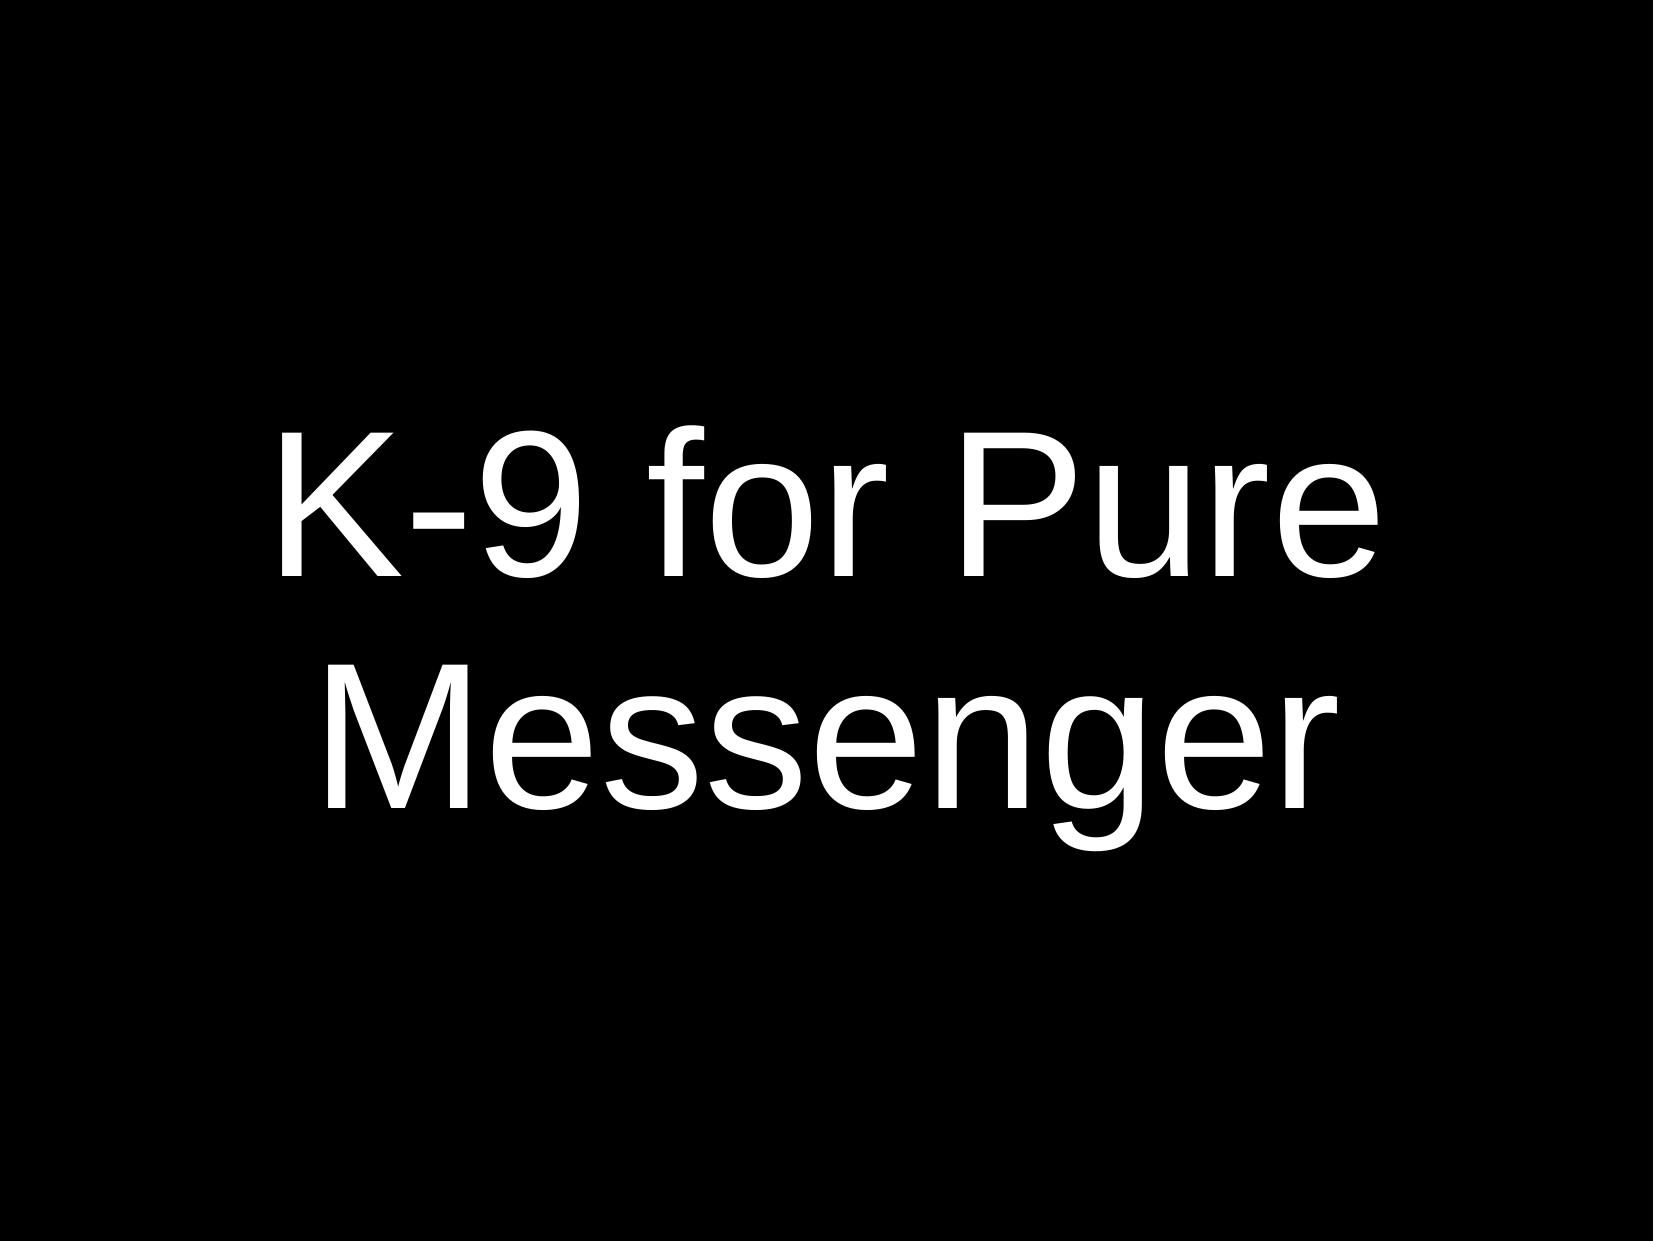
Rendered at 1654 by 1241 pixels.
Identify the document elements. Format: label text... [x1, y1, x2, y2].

title K-9 for Pure Messenger [82, 101, 1571, 1140]
